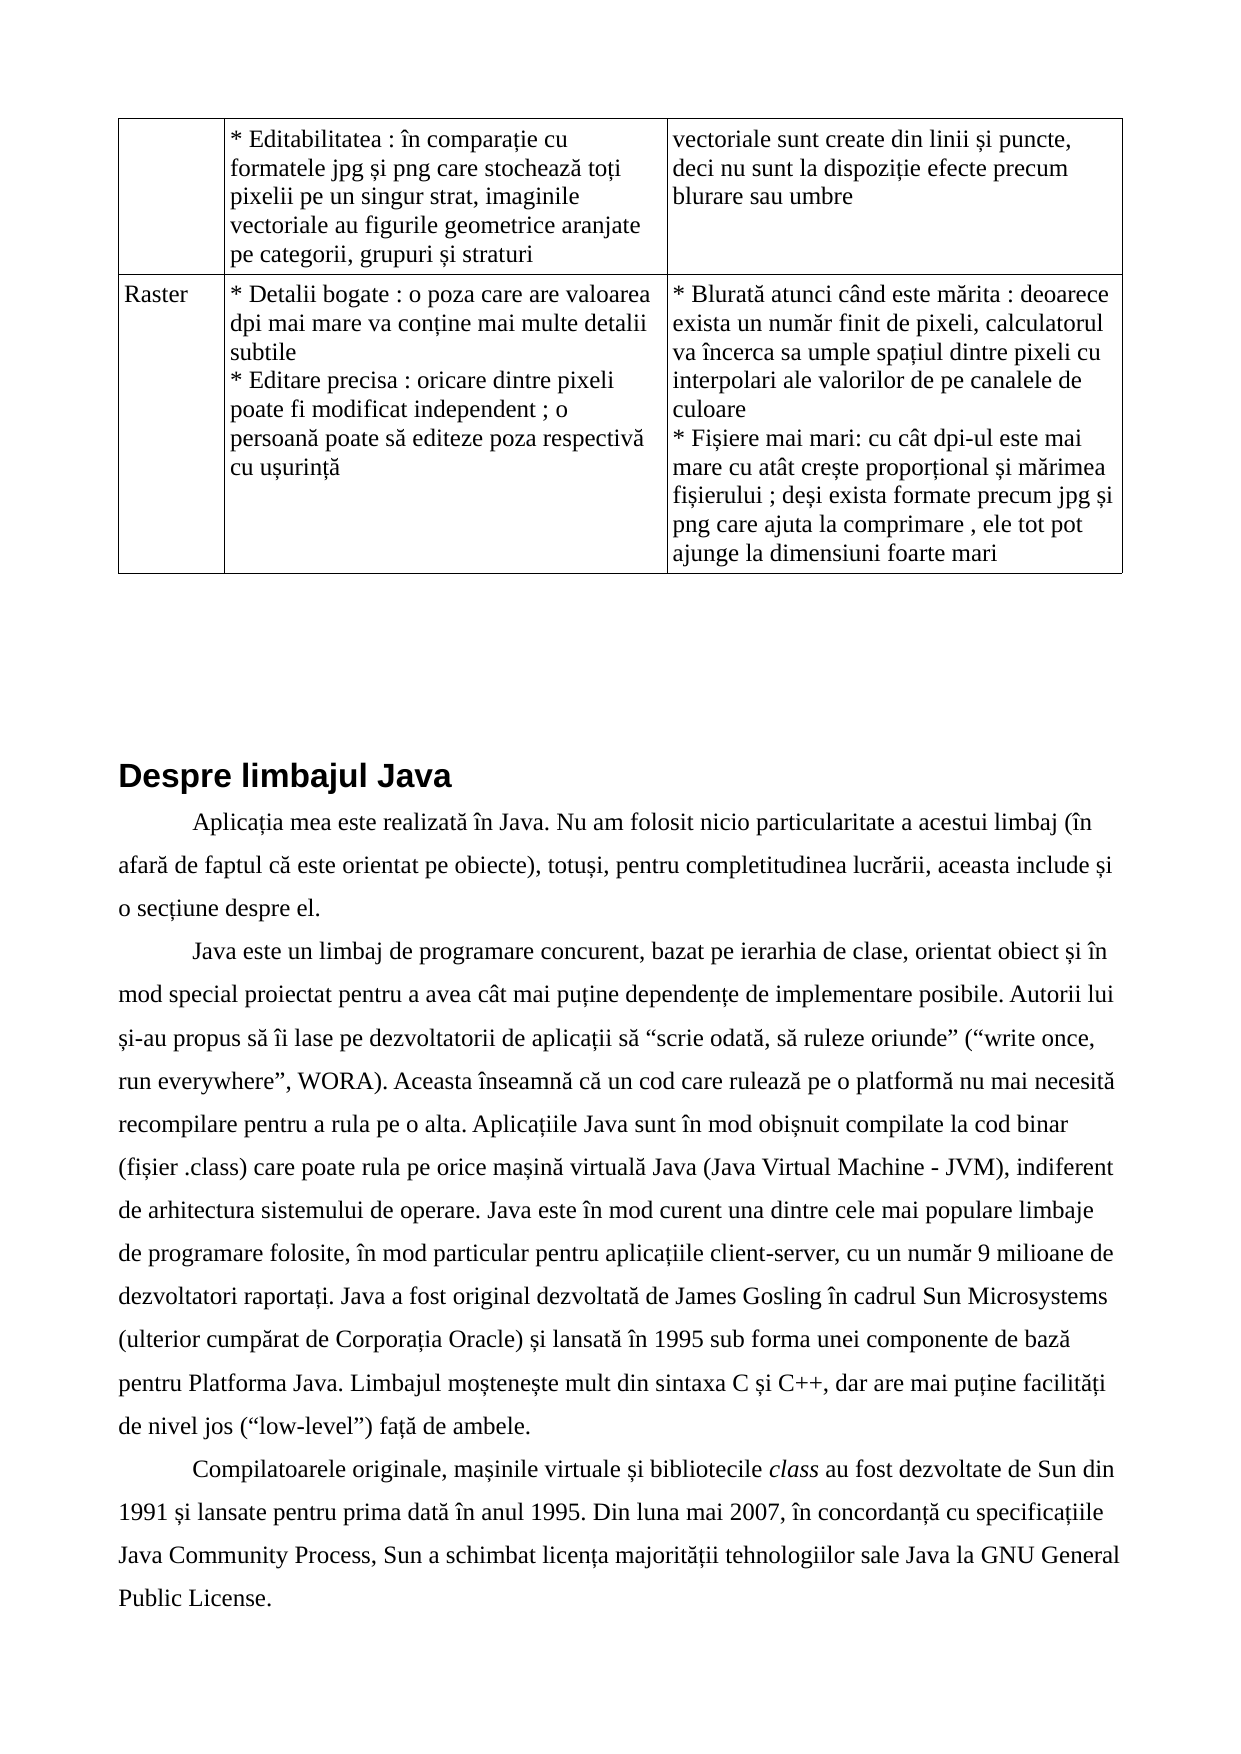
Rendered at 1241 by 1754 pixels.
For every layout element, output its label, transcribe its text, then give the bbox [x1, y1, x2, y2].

text Aplicația mea este realizată în Java. Nu am folosit nicio particularitate a acestui limbaj (în afară de faptul că este orientat pe obiecte), totuși, pentru completitudinea lucrării, aceasta include și o secțiune despre el. [118, 807, 1122, 922]
table_cell Raster [119, 275, 224, 572]
table_cell * Blurată atunci când este mărita : deoarece exista un număr finit de pixeli, calculatorul va încerca sa umple spațiul dintre pixeli cu interpolari ale valorilor de pe canalele de culoare * Fișiere mai mari: cu cât dpi-ul este mai mare cu atât crește proporțional și mărimea fișierului ; deși exista formate precum jpg și png care ajuta la comprimare , ele tot pot ajunge la dimensiuni foarte mari [668, 275, 1122, 572]
table_cell vectoriale sunt create din linii și puncte, deci nu sunt la dispoziție efecte precum blurare sau umbre [668, 119, 1122, 273]
text Java este un limbaj de programare concurent, bazat pe ierarhia de clase, orientat obiect și în mod special proiectat pentru a avea cât mai puține dependențe de implementare posibile. Autorii lui și-au propus să îi lase pe dezvoltatorii de aplicații să “scrie odată, să ruleze oriunde” (“write once, run everywhere”, WORA). Aceasta înseamnă că un cod care rulează pe o platformă nu mai necesită recompilare pentru a rula pe o alta. Aplicațiile Java sunt în mod obișnuit compilate la cod binar (fișier .class) care poate rula pe orice mașină virtuală Java (Java Virtual Machine - JVM), indiferent de arhitectura sistemului de operare. Java este în mod curent una dintre cele mai populare limbaje de programare folosite, în mod particular pentru aplicațiile client-server, cu un număr 9 milioane de dezvoltatori raportați. Java a fost original dezvoltată de James Gosling în cadrul Sun Microsystems (ulterior cumpărat de Corporația Oracle) și lansată în 1995 sub forma unei componente de bază pentru Platforma Java. Limbajul moștenește mult din sintaxa C și C++, dar are mai puține facilități de nivel jos (“low-level”) față de ambele. [118, 936, 1122, 1439]
table_cell * Editabilitatea : în comparație cu formatele jpg și png care stochează toți pixelii pe un singur strat, imaginile vectoriale au figurile geometrice aranjate pe categorii, grupuri și straturi [225, 119, 667, 273]
subtitle Despre limbajul Java [118, 756, 1122, 794]
table_cell * Detalii bogate : o poza care are valoarea dpi mai mare va conține mai multe detalii subtile * Editare precisa : oricare dintre pixeli poate fi modificat independent ; o persoană poate să editeze poza respectivă cu ușurință [225, 275, 667, 572]
table_cell [119, 119, 224, 273]
text Compilatoarele originale, mașinile virtuale și bibliotecile class au fost dezvoltate de Sun din 1991 și lansate pentru prima dată în anul 1995. Din luna mai 2007, în concordanță cu specificațiile Java Community Process, Sun a schimbat licența majorității tehnologiilor sale Java la GNU General Public License. [118, 1454, 1122, 1612]
